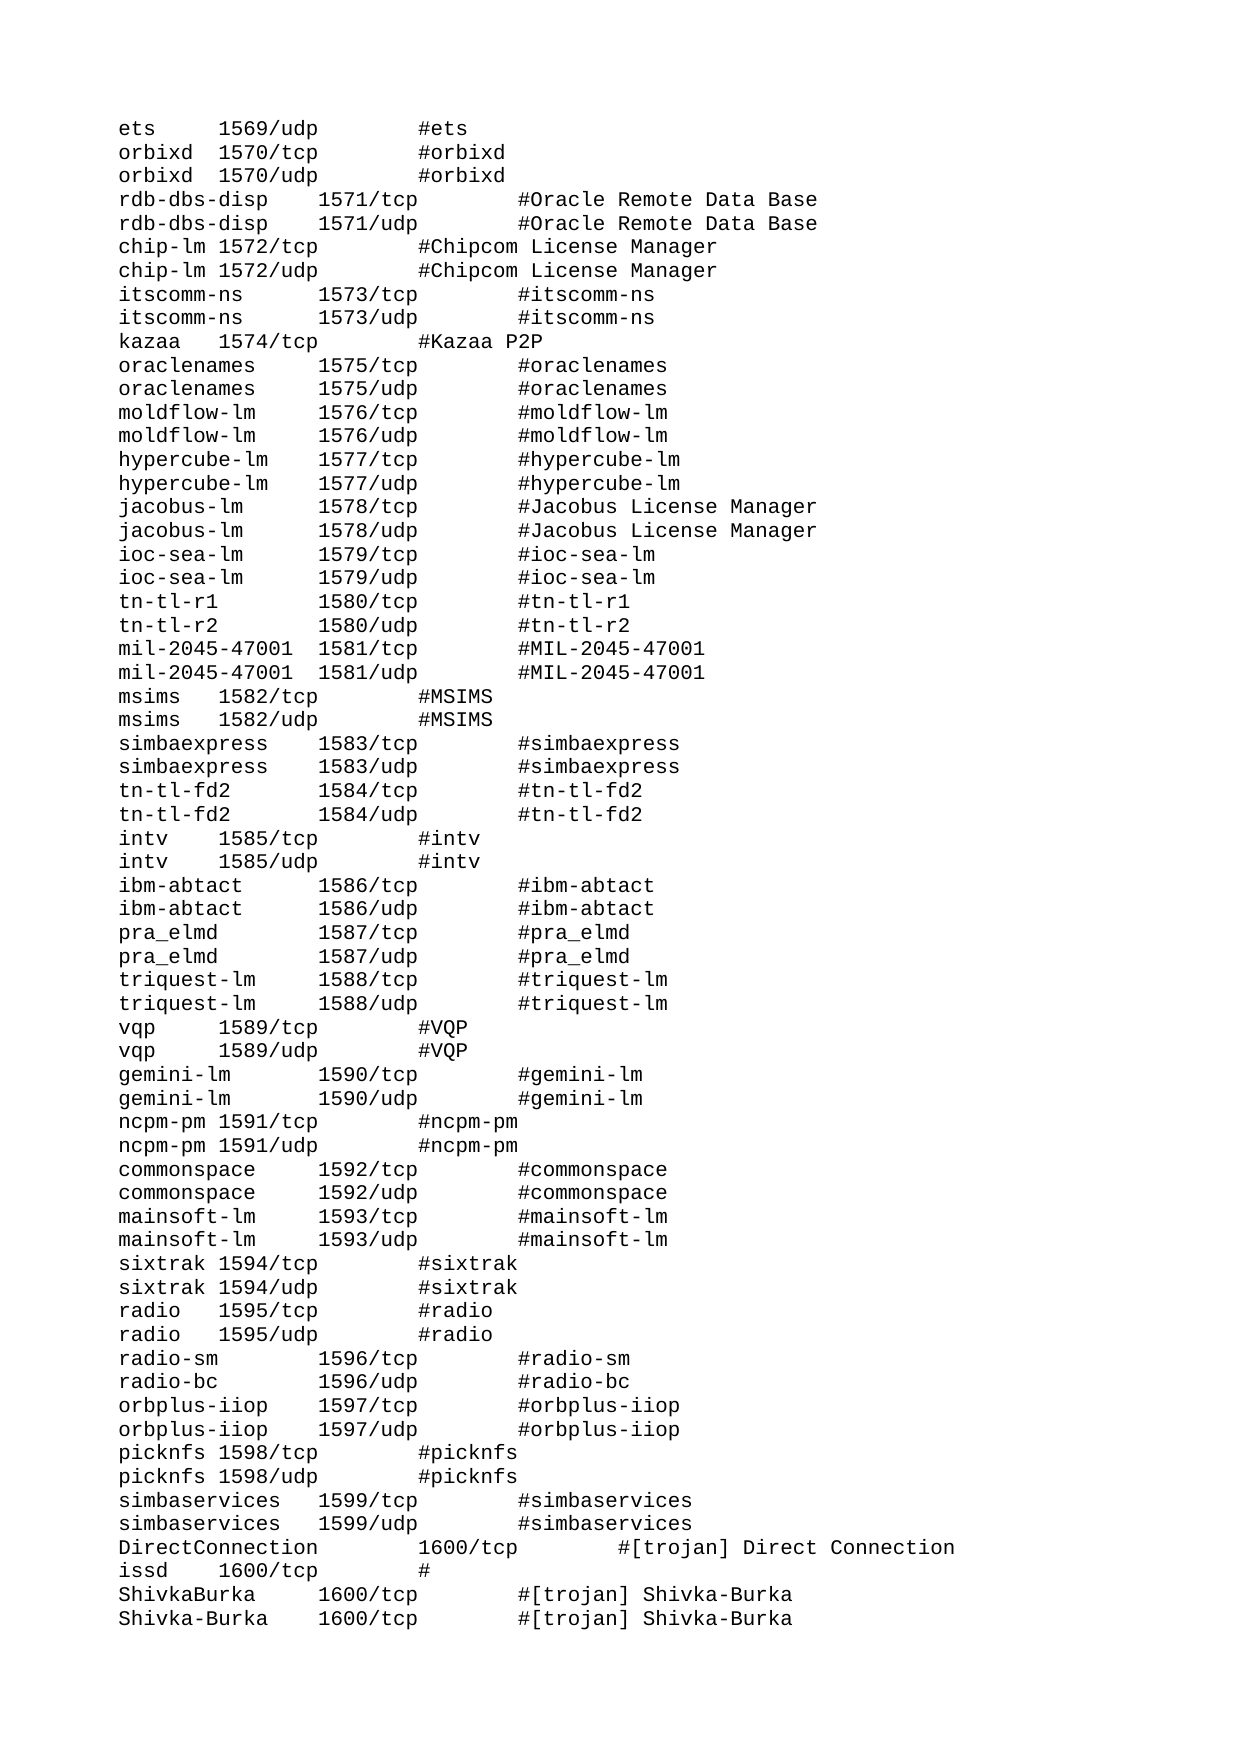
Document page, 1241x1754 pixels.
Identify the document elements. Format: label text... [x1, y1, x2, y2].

text oraclenames 1575/tcp #oraclenames [118, 354, 1122, 378]
text simbaservices 1599/tcp #simbaservices [118, 1489, 1122, 1513]
text orbplus-iiop 1597/udp #orbplus-iiop [118, 1419, 1122, 1442]
text ibm-abtact 1586/udp #ibm-abtact [118, 898, 1122, 922]
text hypercube-lm 1577/udp #hypercube-lm [118, 473, 1122, 496]
text ncpm-pm 1591/udp #ncpm-pm [118, 1135, 1122, 1158]
text radio 1595/udp #radio [118, 1324, 1122, 1348]
text orbixd 1570/tcp #orbixd [118, 142, 1122, 165]
text picknfs 1598/udp #picknfs [118, 1466, 1122, 1489]
text oraclenames 1575/udp #oraclenames [118, 378, 1122, 402]
text gemini-lm 1590/tcp #gemini-lm [118, 1064, 1122, 1088]
text msims 1582/udp #MSIMS [118, 709, 1122, 733]
text chip-lm 1572/udp #Chipcom License Manager [118, 260, 1122, 284]
text mil-2045-47001 1581/tcp #MIL-2045-47001 [118, 638, 1122, 662]
text rdb-dbs-disp 1571/udp #Oracle Remote Data Base [118, 213, 1122, 236]
text picknfs 1598/tcp #picknfs [118, 1442, 1122, 1466]
text intv 1585/udp #intv [118, 851, 1122, 875]
text mainsoft-lm 1593/tcp #mainsoft-lm [118, 1206, 1122, 1229]
text vqp 1589/udp #VQP [118, 1040, 1122, 1064]
text mil-2045-47001 1581/udp #MIL-2045-47001 [118, 662, 1122, 686]
text pra_elmd 1587/udp #pra_elmd [118, 946, 1122, 969]
text gemini-lm 1590/udp #gemini-lm [118, 1088, 1122, 1111]
text sixtrak 1594/tcp #sixtrak [118, 1253, 1122, 1277]
text tn-tl-r1 1580/tcp #tn-tl-r1 [118, 591, 1122, 615]
text mainsoft-lm 1593/udp #mainsoft-lm [118, 1229, 1122, 1253]
text ioc-sea-lm 1579/udp #ioc-sea-lm [118, 567, 1122, 591]
text radio-bc 1596/udp #radio-bc [118, 1371, 1122, 1395]
text sixtrak 1594/udp #sixtrak [118, 1277, 1122, 1300]
text vqp 1589/tcp #VQP [118, 1017, 1122, 1040]
text tn-tl-r2 1580/udp #tn-tl-r2 [118, 615, 1122, 638]
text triquest-lm 1588/tcp #triquest-lm [118, 969, 1122, 993]
text Shivka-Burka 1600/tcp #[trojan] Shivka-Burka [118, 1608, 1122, 1631]
text ncpm-pm 1591/tcp #ncpm-pm [118, 1111, 1122, 1135]
text ibm-abtact 1586/tcp #ibm-abtact [118, 875, 1122, 898]
text ioc-sea-lm 1579/tcp #ioc-sea-lm [118, 544, 1122, 567]
text jacobus-lm 1578/udp #Jacobus License Manager [118, 520, 1122, 544]
text hypercube-lm 1577/tcp #hypercube-lm [118, 449, 1122, 473]
text simbaexpress 1583/tcp #simbaexpress [118, 733, 1122, 757]
text kazaa 1574/tcp #Kazaa P2P [118, 331, 1122, 354]
text orbplus-iiop 1597/tcp #orbplus-iiop [118, 1395, 1122, 1419]
text intv 1585/tcp #intv [118, 827, 1122, 851]
text moldflow-lm 1576/udp #moldflow-lm [118, 426, 1122, 449]
text itscomm-ns 1573/tcp #itscomm-ns [118, 284, 1122, 307]
text rdb-dbs-disp 1571/tcp #Oracle Remote Data Base [118, 189, 1122, 213]
text commonspace 1592/udp #commonspace [118, 1182, 1122, 1206]
text itscomm-ns 1573/udp #itscomm-ns [118, 307, 1122, 331]
text triquest-lm 1588/udp #triquest-lm [118, 993, 1122, 1017]
text tn-tl-fd2 1584/tcp #tn-tl-fd2 [118, 780, 1122, 804]
text simbaservices 1599/udp #simbaservices [118, 1513, 1122, 1537]
text ets 1569/udp #ets [118, 118, 1122, 142]
text moldflow-lm 1576/tcp #moldflow-lm [118, 402, 1122, 426]
text radio 1595/tcp #radio [118, 1300, 1122, 1324]
text radio-sm 1596/tcp #radio-sm [118, 1348, 1122, 1371]
text commonspace 1592/tcp #commonspace [118, 1158, 1122, 1182]
text pra_elmd 1587/tcp #pra_elmd [118, 922, 1122, 946]
text chip-lm 1572/tcp #Chipcom License Manager [118, 236, 1122, 260]
text orbixd 1570/udp #orbixd [118, 165, 1122, 189]
text DirectConnection 1600/tcp #[trojan] Direct Connection [118, 1537, 1122, 1561]
text tn-tl-fd2 1584/udp #tn-tl-fd2 [118, 804, 1122, 827]
text issd 1600/tcp # [118, 1561, 1122, 1584]
text msims 1582/tcp #MSIMS [118, 686, 1122, 709]
text simbaexpress 1583/udp #simbaexpress [118, 757, 1122, 780]
text jacobus-lm 1578/tcp #Jacobus License Manager [118, 496, 1122, 520]
text ShivkaBurka 1600/tcp #[trojan] Shivka-Burka [118, 1584, 1122, 1608]
